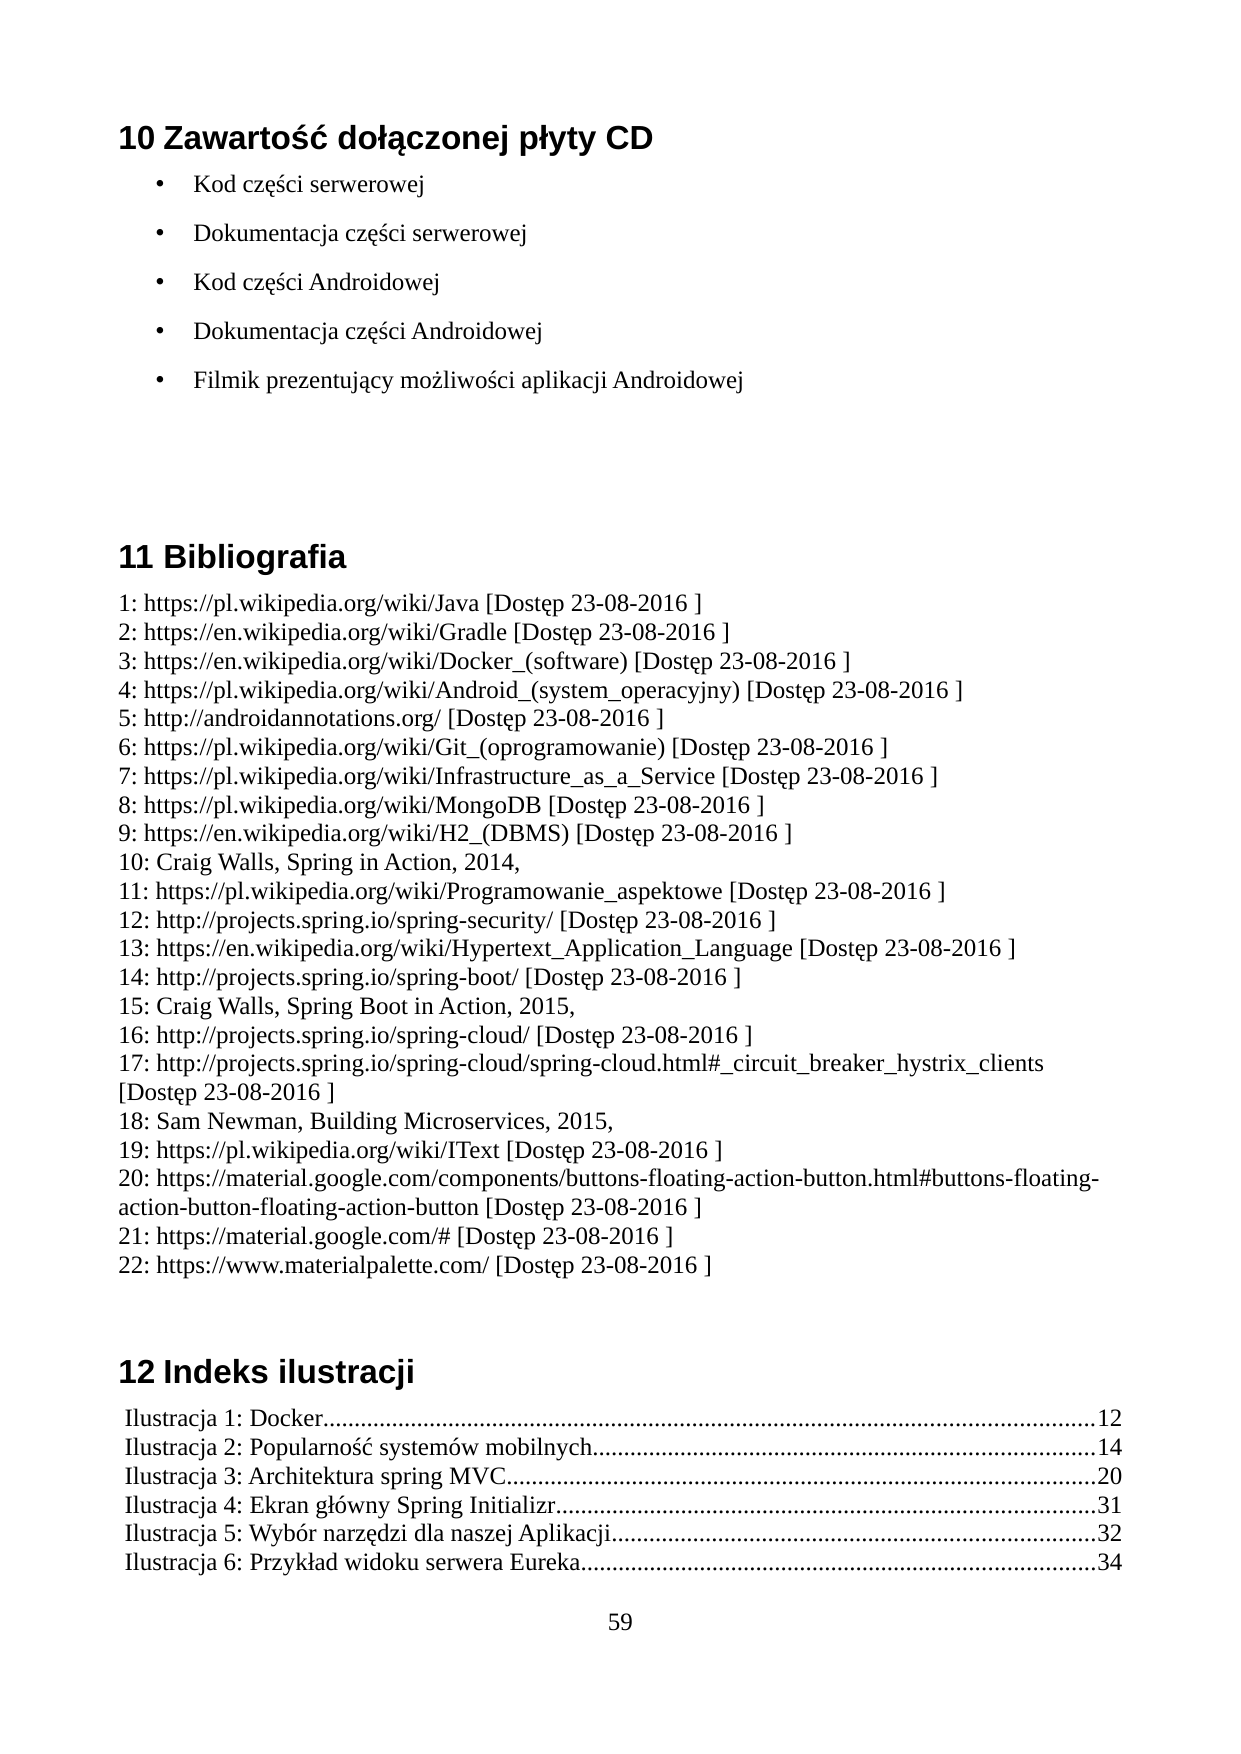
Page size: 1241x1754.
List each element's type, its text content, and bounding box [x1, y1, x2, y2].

text Ilustracja 5: Wybór narzędzi dla naszej Aplikacji 32 [118, 1518, 1122, 1547]
text 14: http://projects.spring.io/spring-boot/ [Dostęp 23-08-2016 ] [118, 962, 1122, 991]
text 20: https://material.google.com/components/buttons-floating-action-button.html#buttons-floating-action-button-floating-action-button [Dostęp 23-08-2016 ] [118, 1163, 1122, 1221]
text 18: Sam Newman, Building Microservices, 2015, [118, 1106, 1122, 1135]
text 15: Craig Walls, Spring Boot in Action, 2015, [118, 991, 1122, 1020]
text Ilustracja 6: Przykład widoku serwera Eureka 34 [118, 1547, 1122, 1576]
text 4: https://pl.wikipedia.org/wiki/Android_(system_operacyjny) [Dostęp 23-08-2016 ] [118, 675, 1122, 703]
text Ilustracja 2: Popularność systemów mobilnych 14 [118, 1432, 1122, 1461]
text 6: https://pl.wikipedia.org/wiki/Git_(oprogramowanie) [Dostęp 23-08-2016 ] [118, 732, 1122, 761]
text 11: https://pl.wikipedia.org/wiki/Programowanie_aspektowe [Dostęp 23-08-2016 ] [118, 876, 1122, 905]
text 22: https://www.materialpalette.com/ [Dostęp 23-08-2016 ] [118, 1250, 1122, 1278]
text 5: http://androidannotations.org/ [Dostęp 23-08-2016 ] [118, 703, 1122, 732]
subtitle Bibliografia [118, 537, 1122, 576]
text 17: http://projects.spring.io/spring-cloud/spring-cloud.html#_circuit_breaker_hystrix_clients [Dostęp 23-08-2016 ] [118, 1048, 1122, 1106]
list Dokumentacja części serwerowej [156, 218, 1122, 247]
text 1: https://pl.wikipedia.org/wiki/Java [Dostęp 23-08-2016 ] [118, 588, 1122, 617]
text Ilustracja 4: Ekran główny Spring Initializr 31 [118, 1490, 1122, 1518]
text 12: http://projects.spring.io/spring-security/ [Dostęp 23-08-2016 ] [118, 905, 1122, 933]
text 13: https://en.wikipedia.org/wiki/Hypertext_Application_Language [Dostęp 23-08-2016 ] [118, 933, 1122, 962]
text 16: http://projects.spring.io/spring-cloud/ [Dostęp 23-08-2016 ] [118, 1020, 1122, 1048]
list Filmik prezentujący możliwości aplikacji Androidowej [156, 365, 1122, 394]
text 3: https://en.wikipedia.org/wiki/Docker_(software) [Dostęp 23-08-2016 ] [118, 646, 1122, 675]
text 10: Craig Walls, Spring in Action, 2014, [118, 847, 1122, 876]
text Ilustracja 1: Docker 12 [118, 1403, 1122, 1432]
list Dokumentacja części Androidowej [156, 316, 1122, 345]
subtitle Indeks ilustracji [118, 1352, 1122, 1391]
subtitle Zawartość dołączonej płyty CD [118, 118, 1122, 157]
text 8: https://pl.wikipedia.org/wiki/MongoDB [Dostęp 23-08-2016 ] [118, 790, 1122, 818]
text 19: https://pl.wikipedia.org/wiki/IText [Dostęp 23-08-2016 ] [118, 1135, 1122, 1163]
text 9: https://en.wikipedia.org/wiki/H2_(DBMS) [Dostęp 23-08-2016 ] [118, 818, 1122, 847]
list Kod części serwerowej [156, 169, 1122, 198]
list Kod części Androidowej [156, 267, 1122, 296]
text 7: https://pl.wikipedia.org/wiki/Infrastructure_as_a_Service [Dostęp 23-08-2016 ] [118, 761, 1122, 790]
text 21: https://material.google.com/# [Dostęp 23-08-2016 ] [118, 1221, 1122, 1250]
text 2: https://en.wikipedia.org/wiki/Gradle [Dostęp 23-08-2016 ] [118, 617, 1122, 646]
text Ilustracja 3: Architektura spring MVC 20 [118, 1461, 1122, 1490]
